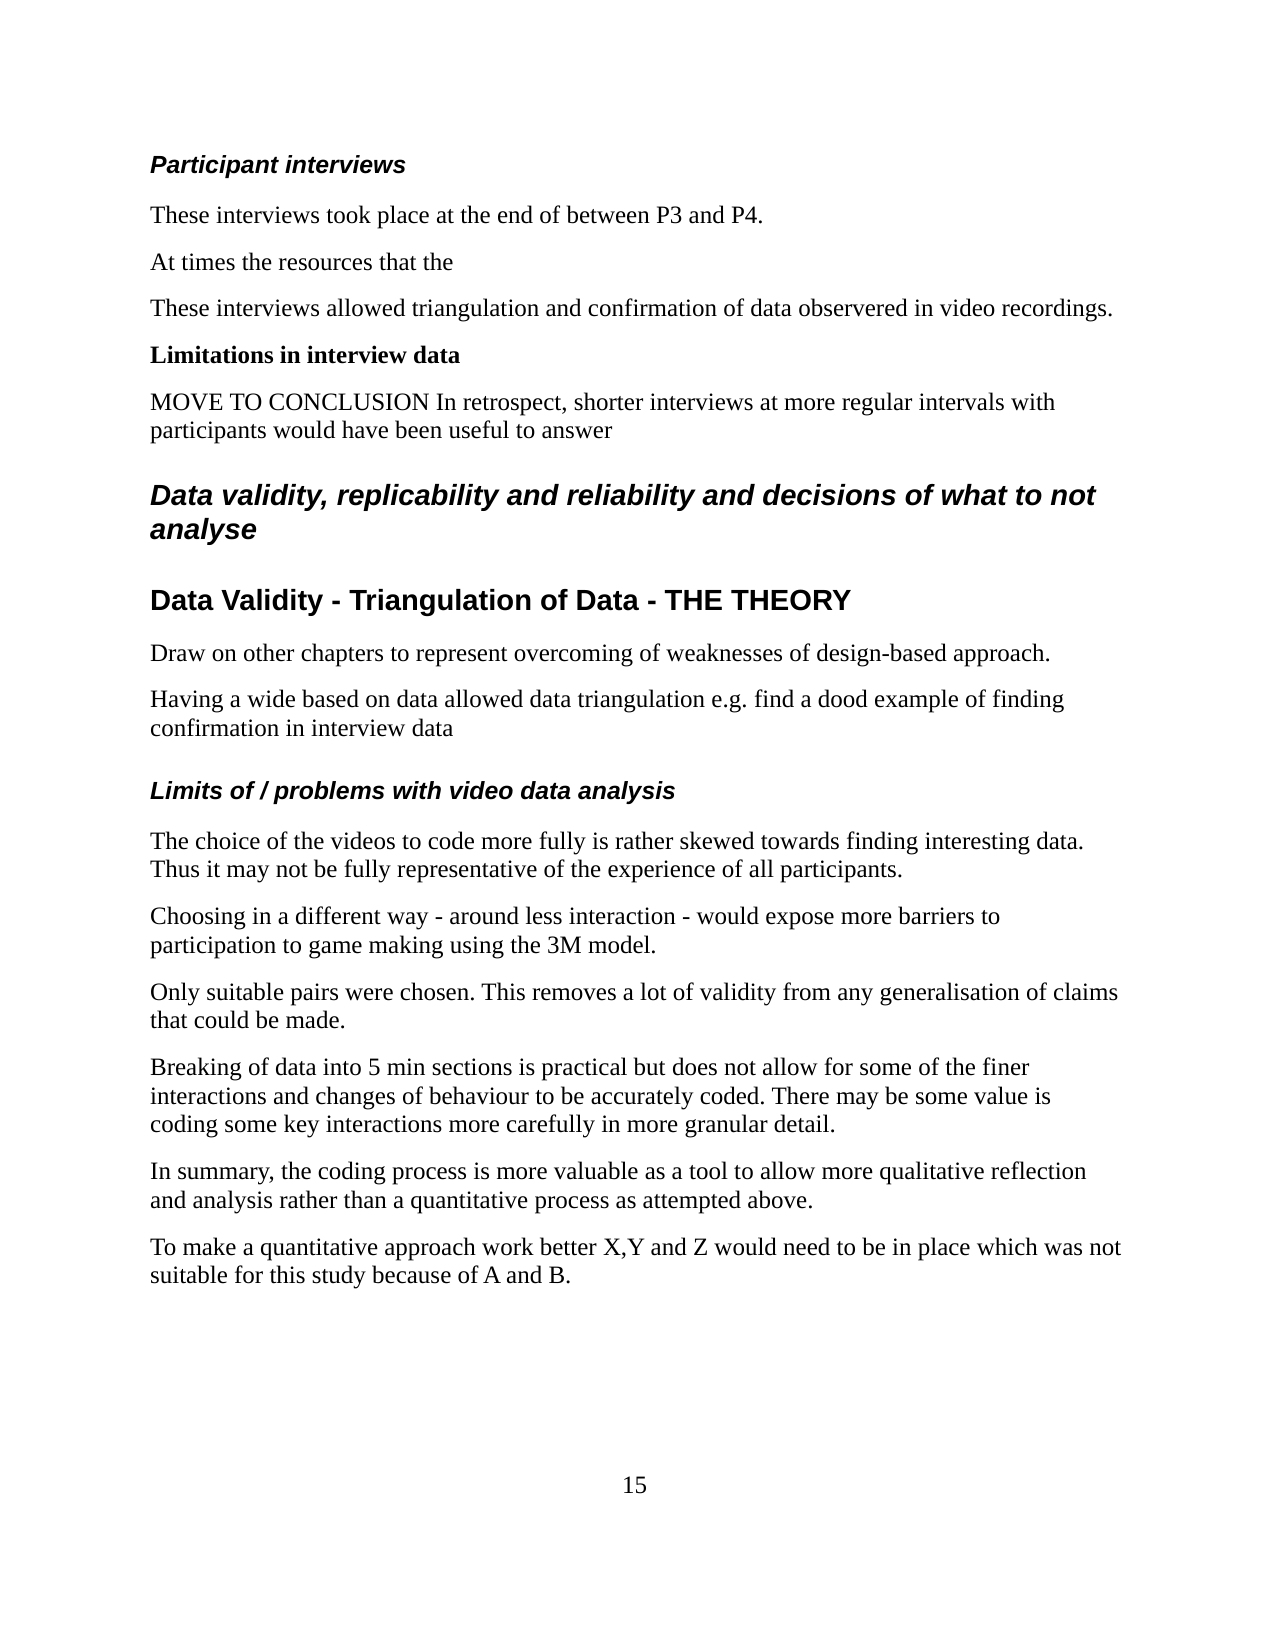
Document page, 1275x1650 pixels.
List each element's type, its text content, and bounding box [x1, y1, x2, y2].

text In summary, the coding process is more valuable as a tool to allow more qualitative reflection and analysis rather than a quantitative process as attempted above. [150, 1156, 1125, 1214]
text Breaking of data into 5 min sections is practical but does not allow for some of the finer interactions and changes of behaviour to be accurately coded. There may be some value is coding some key interactions more carefully in more granular detail. [150, 1052, 1125, 1138]
text Only suitable pairs were chosen. This removes a lot of validity from any generalisation of claims that could be made. [150, 977, 1125, 1034]
text To make a quantitative approach work better X,Y and Z would need to be in place which was not suitable for this study because of A and B. [150, 1232, 1125, 1289]
subtitle Data Validity - Triangulation of Data - THE THEORY [150, 583, 1125, 616]
subtitle Data validity, replicability and reliability and decisions of what to not analyse [150, 478, 1125, 545]
text MOVE TO CONCLUSION In retrospect, shorter interviews at more regular intervals with participants would have been useful to answer [150, 387, 1125, 444]
text Draw on other chapters to represent overcoming of weaknesses of design-based approach. [150, 638, 1125, 666]
subtitle Participant interviews [150, 150, 1125, 178]
text Having a wide based on data allowed data triangulation e.g. find a dood example of finding confirmation in interview data [150, 684, 1125, 742]
text These interviews took place at the end of between P3 and P4. [150, 200, 1125, 229]
text The choice of the videos to code more fully is rather skewed towards finding interesting data. Thus it may not be fully representative of the experience of all participants. [150, 826, 1125, 883]
text Choosing in a different way - around less interaction - would expose more barriers to participation to game making using the 3M model. [150, 901, 1125, 959]
text These interviews allowed triangulation and confirmation of data observered in video recordings. [150, 293, 1125, 322]
text Limitations in interview data [150, 340, 1125, 369]
subtitle Limits of / problems with video data analysis [150, 776, 1125, 804]
text At times the resources that the [150, 247, 1125, 275]
